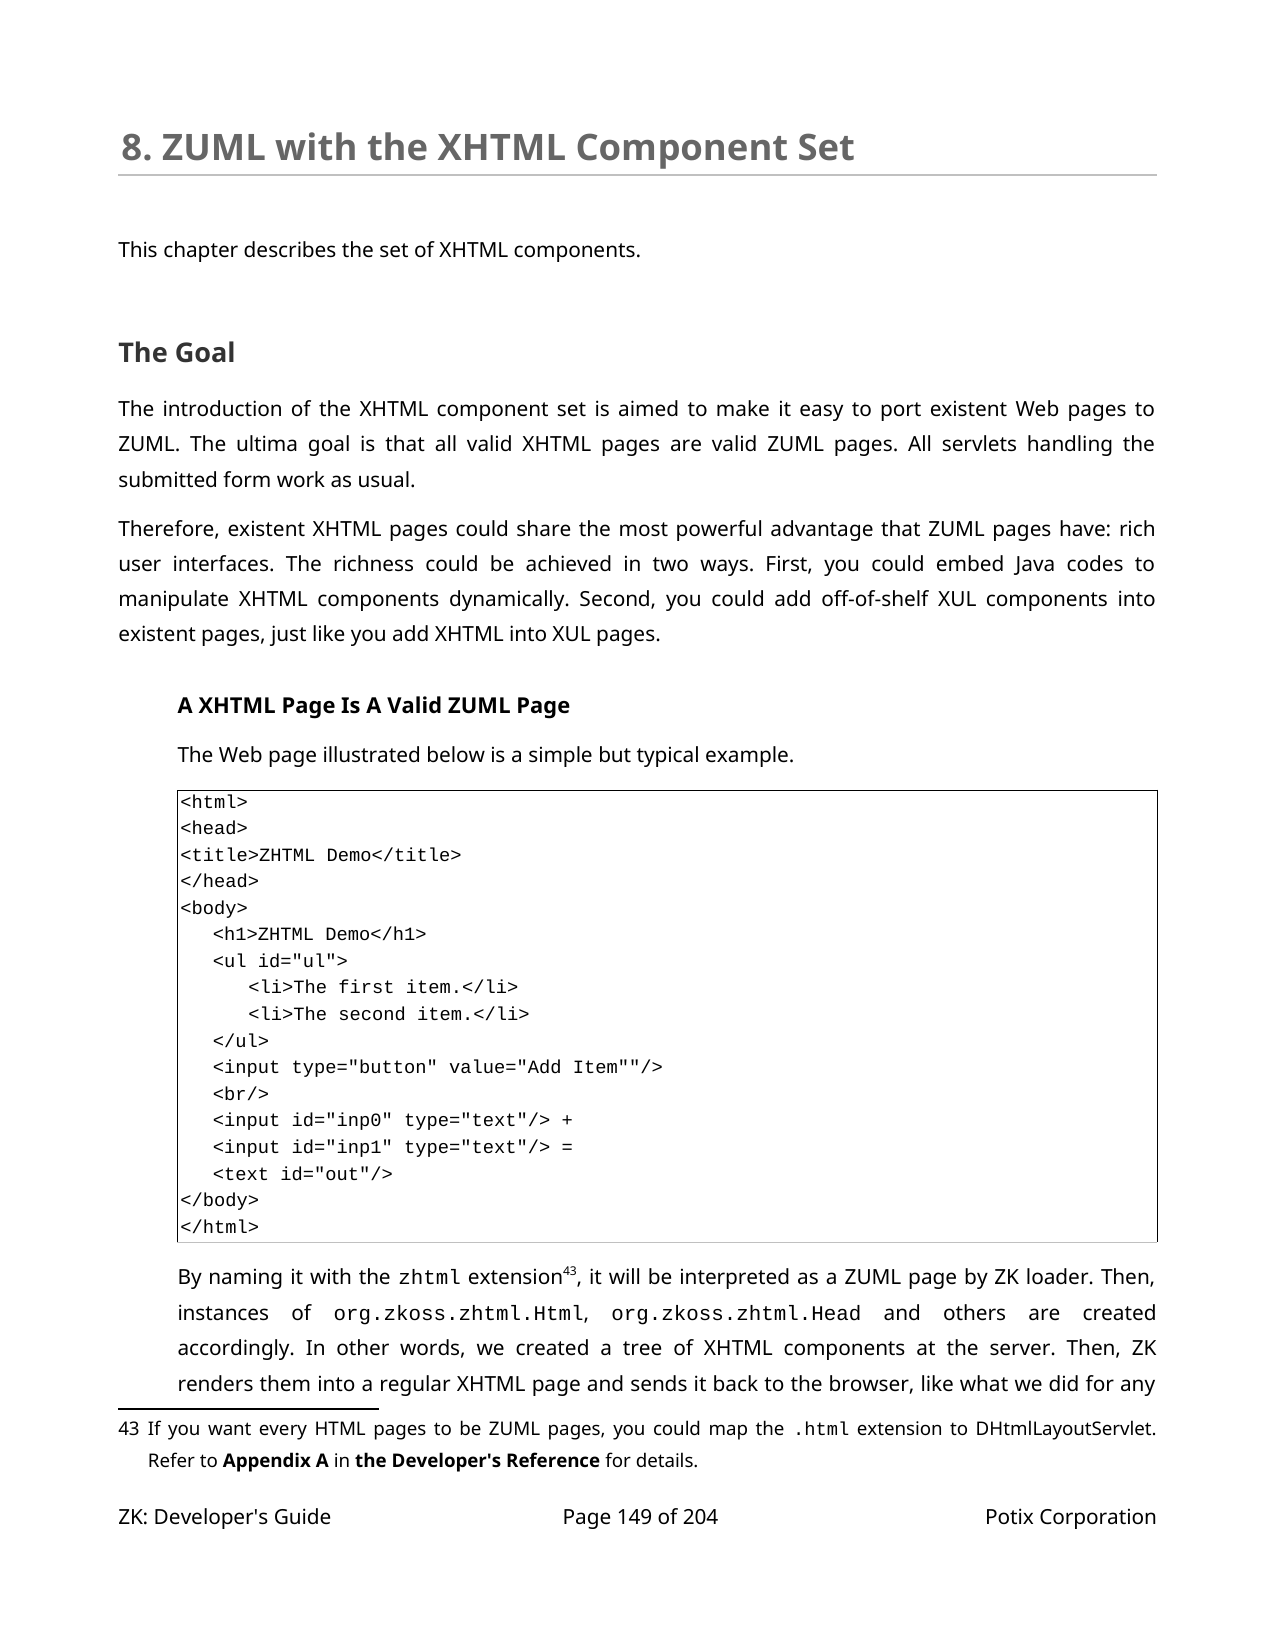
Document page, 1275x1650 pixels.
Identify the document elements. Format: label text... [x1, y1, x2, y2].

subtitle 8. ZUML with the XHTML Component Set [118, 118, 1157, 174]
text This chapter describes the set of XHTML components. [118, 235, 1157, 263]
subtitle The Goal [118, 334, 1157, 371]
text Therefore, existent XHTML pages could share the most powerful advantage that ZUML pages have: rich user interfaces. The richness could be achieved in two ways. First, you could embed Java codes to manipulate XHTML components dynamically. Second, you could add off-of-shelf XUL components into existent pages, just like you add XHTML into XUL pages. [118, 514, 1157, 647]
subtitle A XHTML Page Is A Valid ZUML Page [177, 690, 1157, 720]
text If you want every HTML pages to be ZUML pages, you could map the .html extension to DHtmlLayoutServlet. Refer to Appendix A in the Developer's Reference for details. [118, 1415, 1157, 1473]
text The introduction of the XHTML component set is aimed to make it easy to port existent Web pages to ZUML. The ultima goal is that all valid XHTML pages are valid ZUML pages. All servlets handling the submitted form work as usual. [118, 394, 1157, 493]
text The Web page illustrated below is a simple but typical example. [177, 741, 1157, 769]
text By naming it with the zhtml extension, it will be interpreted as a ZUML page by ZK loader. Then, instances of org.zkoss.zhtml.Html, org.zkoss.zhtml.Head and others are created accordingly. In other words, we created a tree of XHTML components at the server. Then, ZK renders them into a regular XHTML page and sends it back to the browser, like what we did for any [177, 1262, 1157, 1397]
text <html> <head> <title>ZHTML Demo</title> </head> <body> <h1>ZHTML Demo</h1> <ul id="ul"> <li>The first item.</li> <li>The second item.</li> </ul> <input type="button" value="Add Item""/> <br/> <input id="inp0" type="text"/> + <input id="inp1" type="text"/> = <text id="out"/> </body> </html> [178, 791, 1157, 1242]
